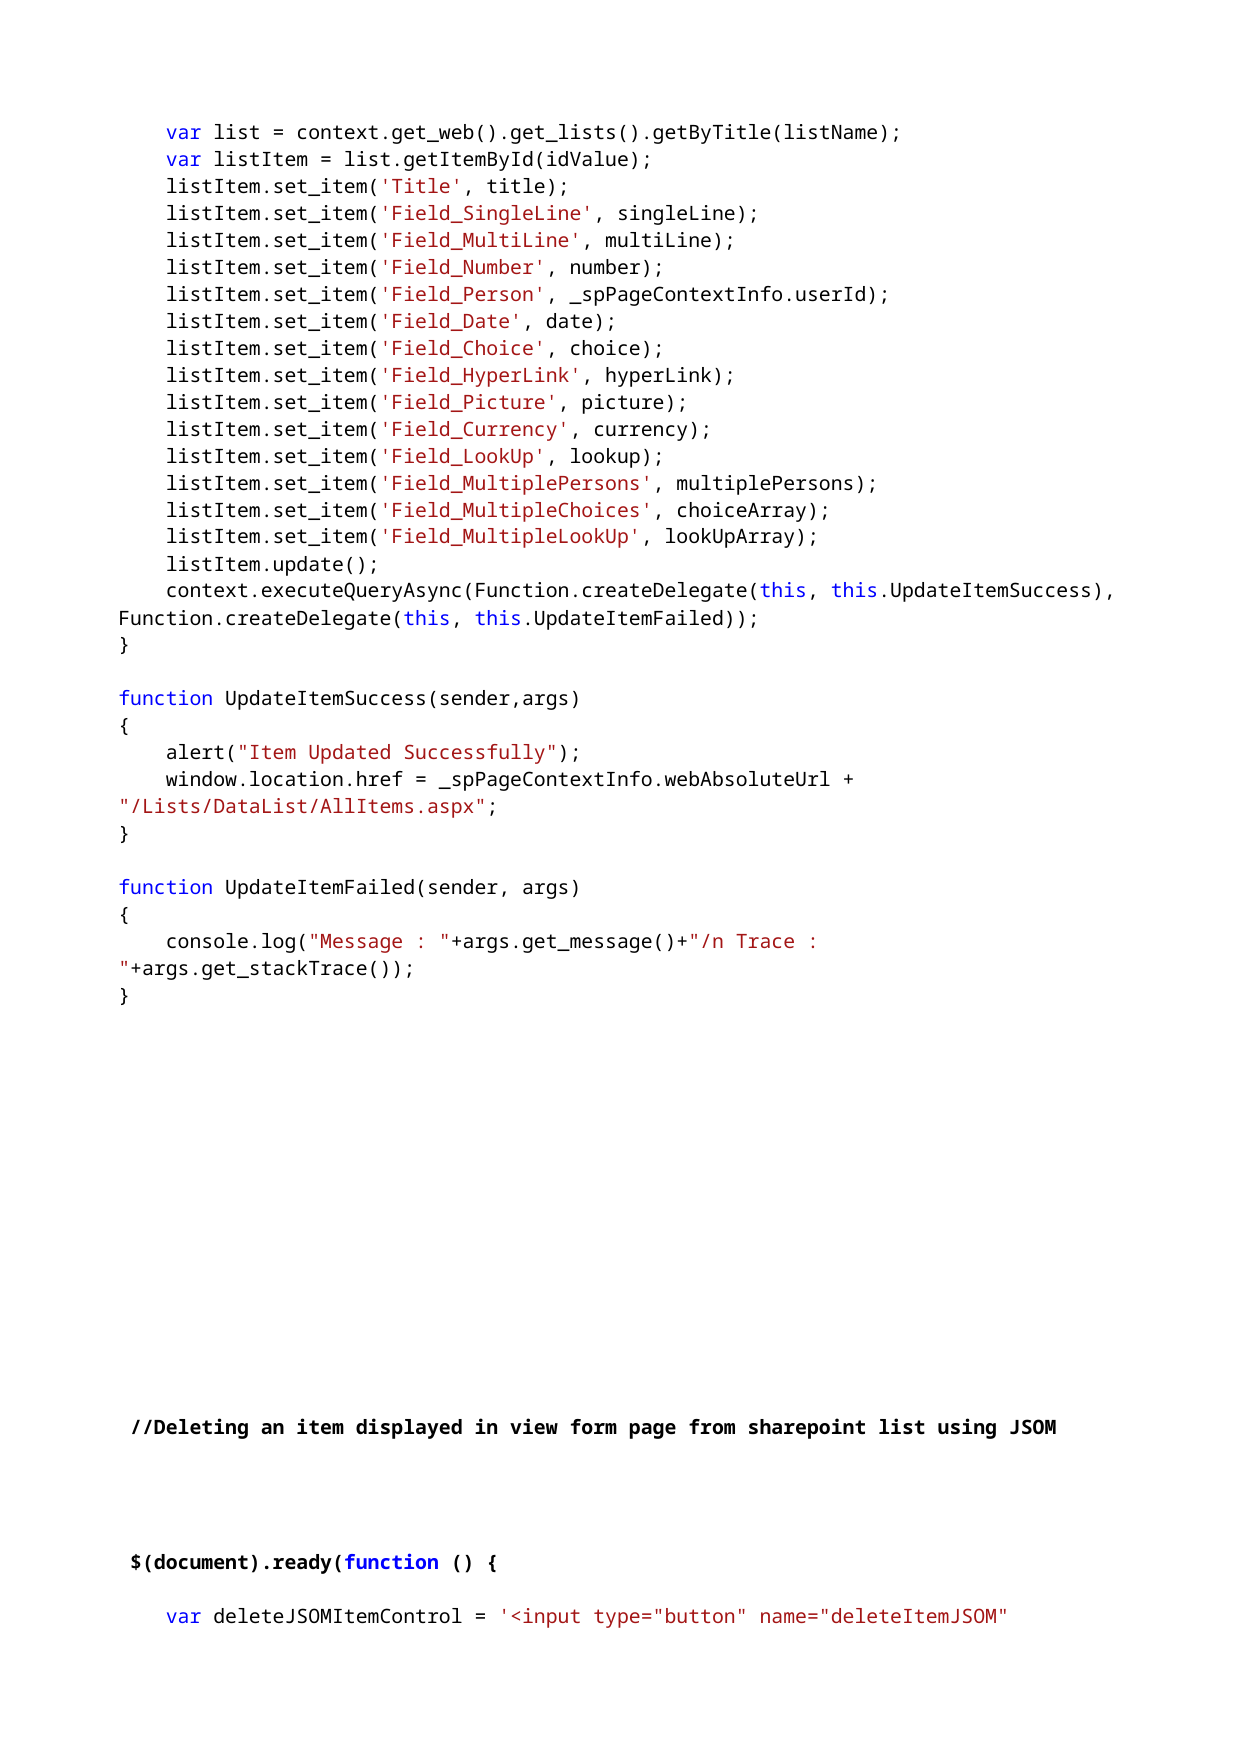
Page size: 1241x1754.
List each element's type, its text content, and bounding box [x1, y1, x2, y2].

text context.executeQueryAsync(Function.createDelegate(this, this.UpdateItemSuccess), Function.createDelegate(this, this.UpdateItemFailed)); [118, 577, 1122, 631]
text listItem.set_item('Field_MultiLine', multiLine); [118, 226, 1122, 253]
text alert("Item Updated Successfully"); [118, 739, 1122, 766]
text listItem.set_item('Field_Number', number); [118, 253, 1122, 280]
text var deleteJSOMItemControl = '<input type="button" name="deleteItemJSOM" [118, 1602, 1122, 1629]
text //Deleting an item displayed in view form page from sharepoint list using JSOM [118, 1413, 1122, 1440]
text var list = context.get_web().get_lists().getByTitle(listName); [118, 118, 1122, 145]
text listItem.set_item('Field_Picture', picture); [118, 388, 1122, 415]
text } [118, 631, 1122, 658]
text listItem.set_item('Title', title); [118, 172, 1122, 199]
text listItem.set_item('Field_MultiplePersons', multiplePersons); [118, 469, 1122, 496]
text listItem.set_item('Field_MultipleLookUp', lookUpArray); [118, 523, 1122, 550]
text listItem.update(); [118, 550, 1122, 577]
text var listItem = list.getItemById(idValue); [118, 145, 1122, 172]
text listItem.set_item('Field_MultipleChoices', choiceArray); [118, 496, 1122, 523]
text console.log("Message : "+args.get_message()+"/n Trace : "+args.get_stackTrace()); [118, 927, 1122, 981]
text } [118, 981, 1122, 1008]
text listItem.set_item('Field_Choice', choice); [118, 334, 1122, 361]
text } [118, 819, 1122, 847]
text listItem.set_item('Field_LookUp', lookup); [118, 442, 1122, 469]
text $(document).ready(function () { [118, 1548, 1122, 1575]
text listItem.set_item('Field_Person', _spPageContextInfo.userId); [118, 280, 1122, 307]
text function UpdateItemFailed(sender, args) [118, 873, 1122, 901]
text listItem.set_item('Field_Date', date); [118, 307, 1122, 334]
text listItem.set_item('Field_SingleLine', singleLine); [118, 199, 1122, 226]
text window.location.href = _spPageContextInfo.webAbsoluteUrl + "/Lists/DataList/AllItems.aspx"; [118, 766, 1122, 819]
text function UpdateItemSuccess(sender,args) [118, 685, 1122, 712]
text { [118, 901, 1122, 927]
text listItem.set_item('Field_HyperLink', hyperLink); [118, 361, 1122, 388]
text { [118, 712, 1122, 739]
text listItem.set_item('Field_Currency', currency); [118, 415, 1122, 442]
